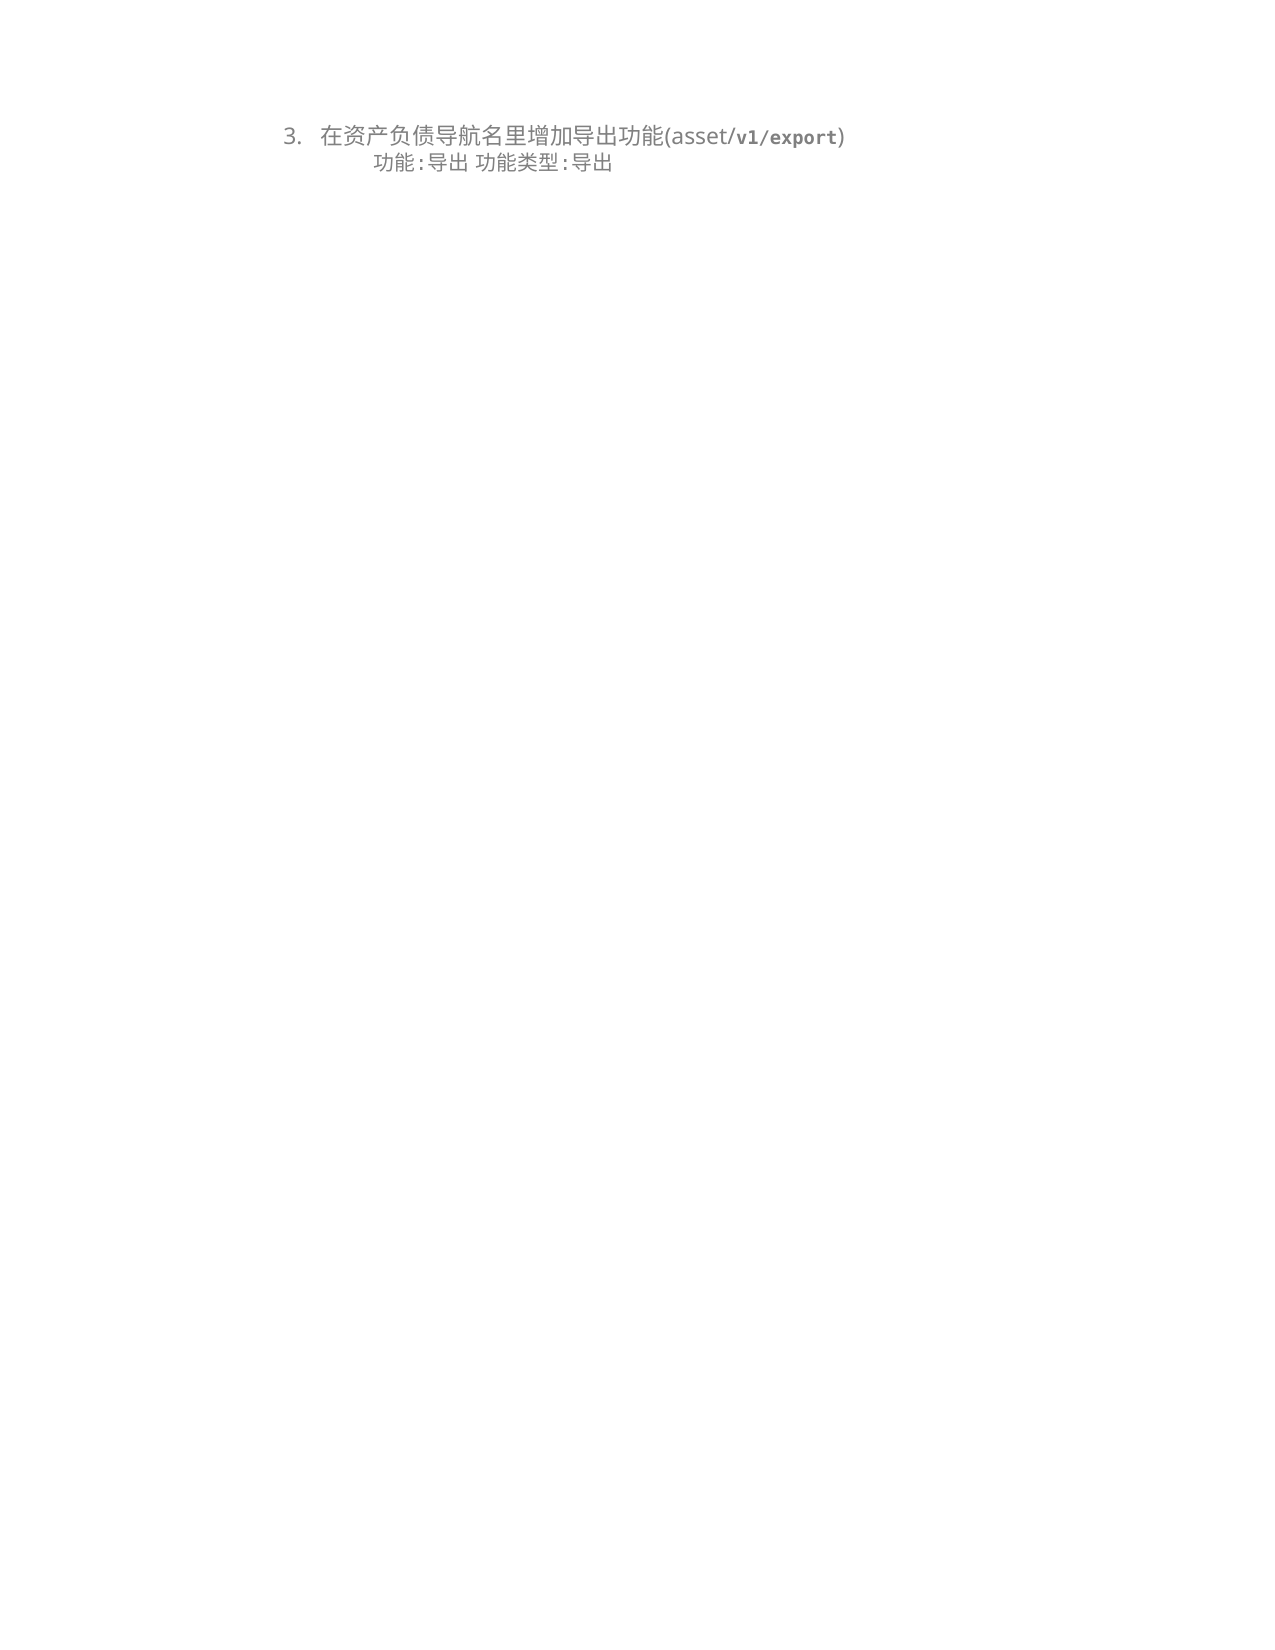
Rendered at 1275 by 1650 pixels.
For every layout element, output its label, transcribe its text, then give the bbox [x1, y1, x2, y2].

text 功能:导出 功能类型:导出 [118, 151, 1157, 177]
list 在资产负债导航名里增加导出功能(asset/v1/export) [283, 118, 1157, 151]
